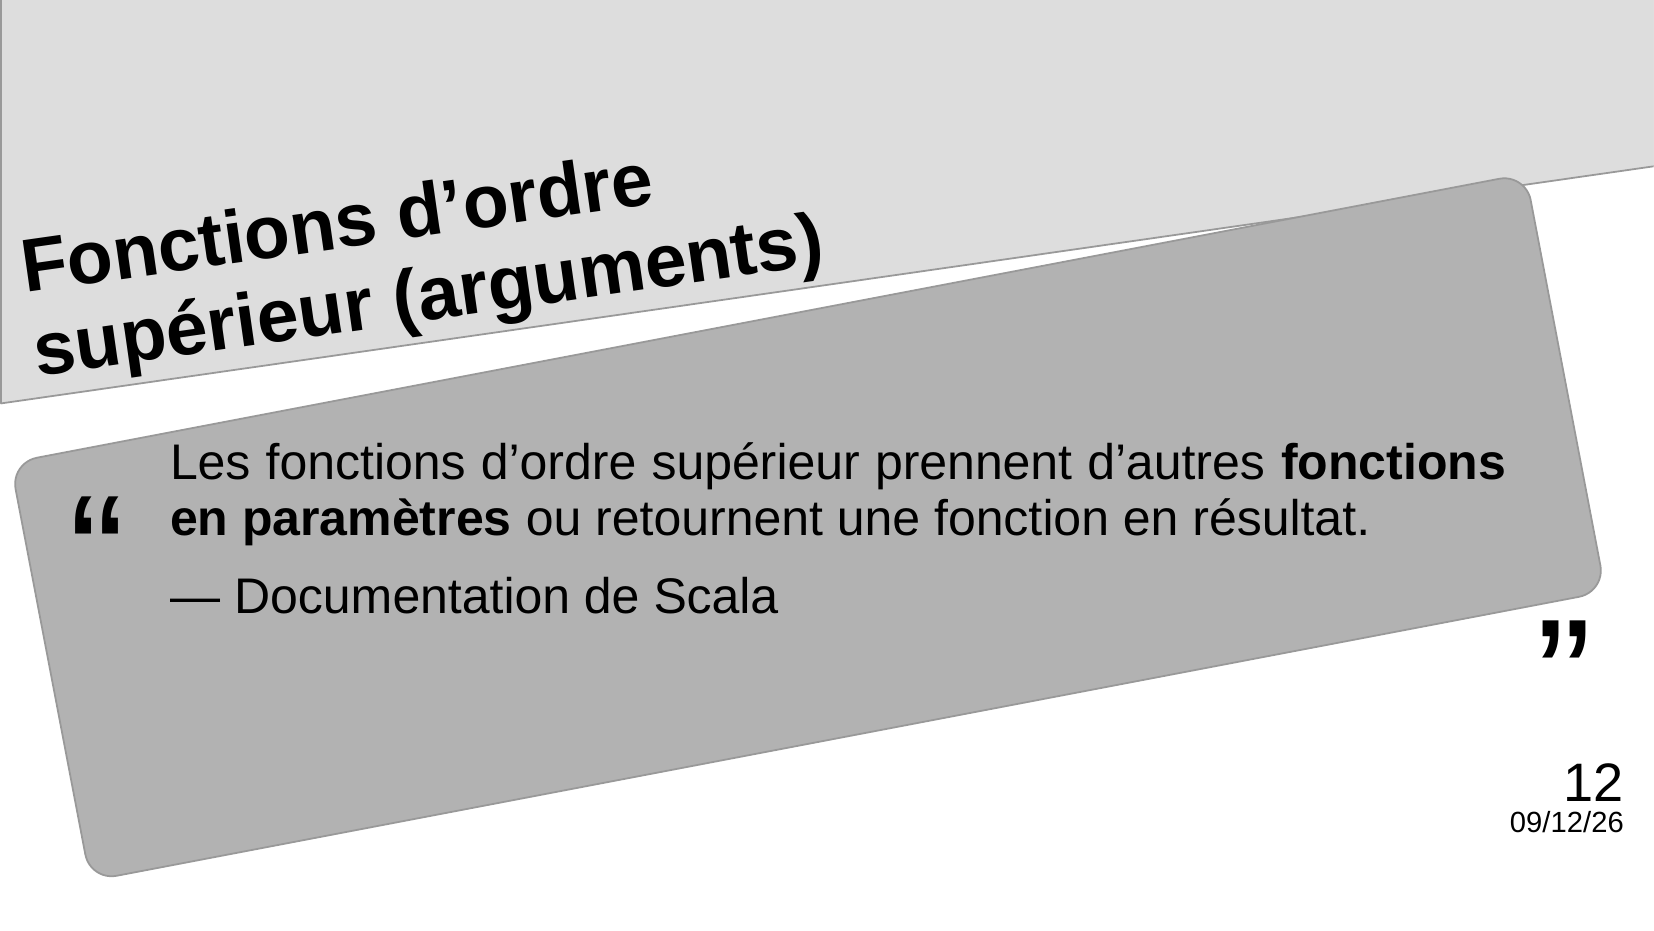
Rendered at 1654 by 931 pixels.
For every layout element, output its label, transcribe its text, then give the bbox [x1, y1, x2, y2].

title Fonctions d’ordre supérieur (arguments) [16, 16, 1502, 392]
list Les fonctions d’ordre supérieur prennent d’autres fonctions en paramètres ou retournent une fonction en résultat. — Documentation de Scala [99, 434, 1506, 789]
